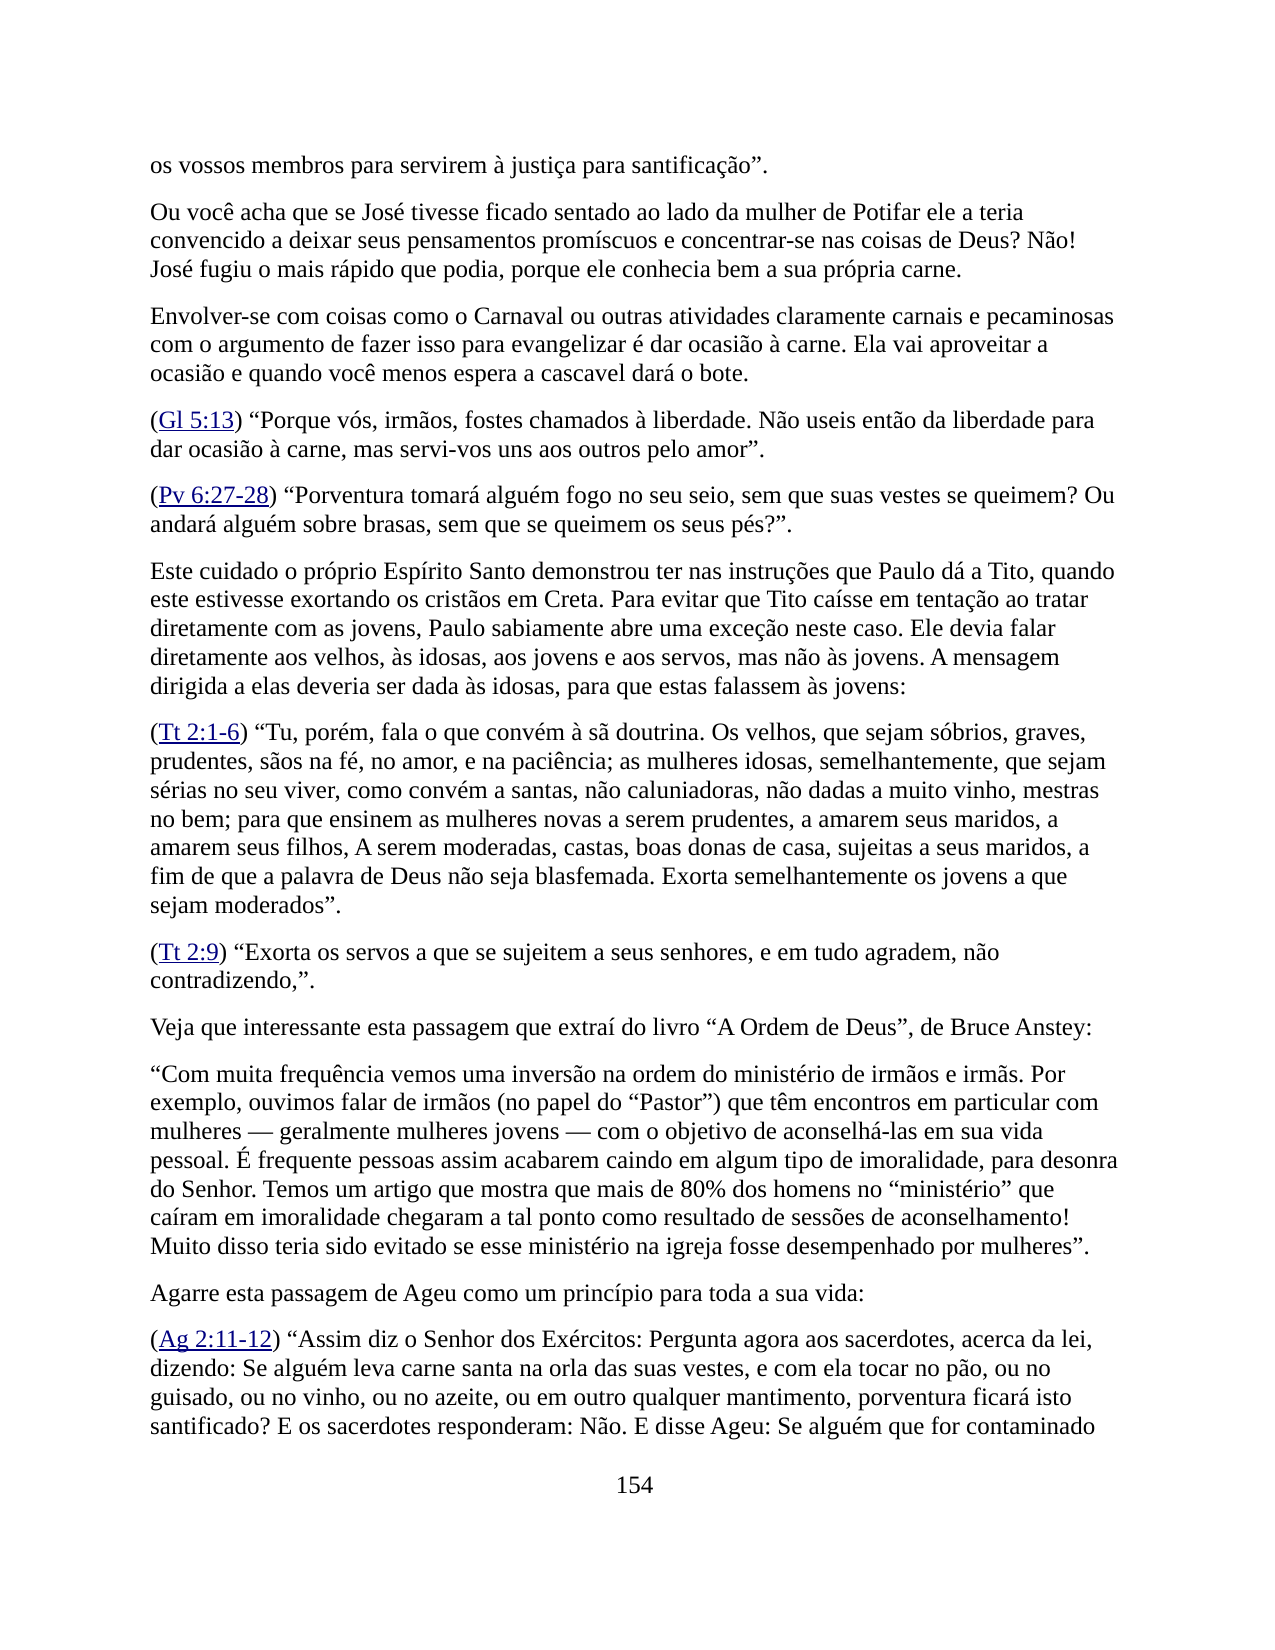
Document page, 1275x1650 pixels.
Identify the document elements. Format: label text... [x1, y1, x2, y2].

text (Gl 5:13) “Porque vós, irmãos, fostes chamados à liberdade. Não useis então da liberdade para dar ocasião à carne, mas servi-vos uns aos outros pelo amor”. [150, 405, 1125, 462]
text Envolver-se com coisas como o Carnaval ou outras atividades claramente carnais e pecaminosas com o argumento de fazer isso para evangelizar é dar ocasião à carne. Ela vai aproveitar a ocasião e quando você menos espera a cascavel dará o bote. [150, 301, 1125, 387]
text “Com muita frequência vemos uma inversão na ordem do ministério de irmãos e irmãs. Por exemplo, ouvimos falar de irmãos (no papel do “Pastor”) que têm encontros em particular com mulheres — geralmente mulheres jovens — com o objetivo de aconselhá-las em sua vida pessoal. É frequente pessoas assim acabarem caindo em algum tipo de imoralidade, para desonra do Senhor. Temos um artigo que mostra que mais de 80% dos homens no “ministério” que caíram em imoralidade chegaram a tal ponto como resultado de sessões de aconselhamento! Muito disso teria sido evitado se esse ministério na igreja fosse desempenhado por mulheres”. [150, 1059, 1125, 1260]
text Agarre esta passagem de Ageu como um princípio para toda a sua vida: [150, 1278, 1125, 1307]
text (Pv 6:27-28) “Porventura tomará alguém fogo no seu seio, sem que suas vestes se queimem? Ou andará alguém sobre brasas, sem que se queimem os seus pés?”. [150, 480, 1125, 538]
text Este cuidado o próprio Espírito Santo demonstrou ter nas instruções que Paulo dá a Tito, quando este estivesse exortando os cristãos em Creta. Para evitar que Tito caísse em tentação ao tratar diretamente com as jovens, Paulo sabiamente abre uma exceção neste caso. Ele devia falar diretamente aos velhos, às idosas, aos jovens e aos servos, mas não às jovens. A mensagem dirigida a elas deveria ser dada às idosas, para que estas falassem às jovens: [150, 556, 1125, 699]
text Veja que interessante esta passagem que extraí do livro “A Ordem de Deus”, de Bruce Anstey: [150, 1012, 1125, 1041]
text (Ag 2:11-12) “Assim diz o Senhor dos Exércitos: Pergunta agora aos sacerdotes, acerca da lei, dizendo: Se alguém leva carne santa na orla das suas vestes, e com ela tocar no pão, ou no guisado, ou no vinho, ou no azeite, ou em outro qualquer mantimento, porventura ficará isto santificado? E os sacerdotes responderam: Não. E disse Ageu: Se alguém que for contaminado [150, 1324, 1125, 1439]
text (Tt 2:9) “Exorta os servos a que se sujeitem a seus senhores, e em tudo agradem, não contradizendo,”. [150, 937, 1125, 994]
text (Tt 2:1-6) “Tu, porém, fala o que convém à sã doutrina. Os velhos, que sejam sóbrios, graves, prudentes, sãos na fé, no amor, e na paciência; as mulheres idosas, semelhantemente, que sejam sérias no seu viver, como convém a santas, não caluniadoras, não dadas a muito vinho, mestras no bem; para que ensinem as mulheres novas a serem prudentes, a amarem seus maridos, a amarem seus filhos, A serem moderadas, castas, boas donas de casa, sujeitas a seus maridos, a fim de que a palavra de Deus não seja blasfemada. Exorta semelhantemente os jovens a que sejam moderados”. [150, 717, 1125, 919]
text Ou você acha que se José tivesse ficado sentado ao lado da mulher de Potifar ele a teria convencido a deixar seus pensamentos promíscuos e concentrar-se nas coisas de Deus? Não! José fugiu o mais rápido que podia, porque ele conhecia bem a sua própria carne. [150, 197, 1125, 283]
text os vossos membros para servirem à justiça para santificação”. [150, 150, 1125, 179]
